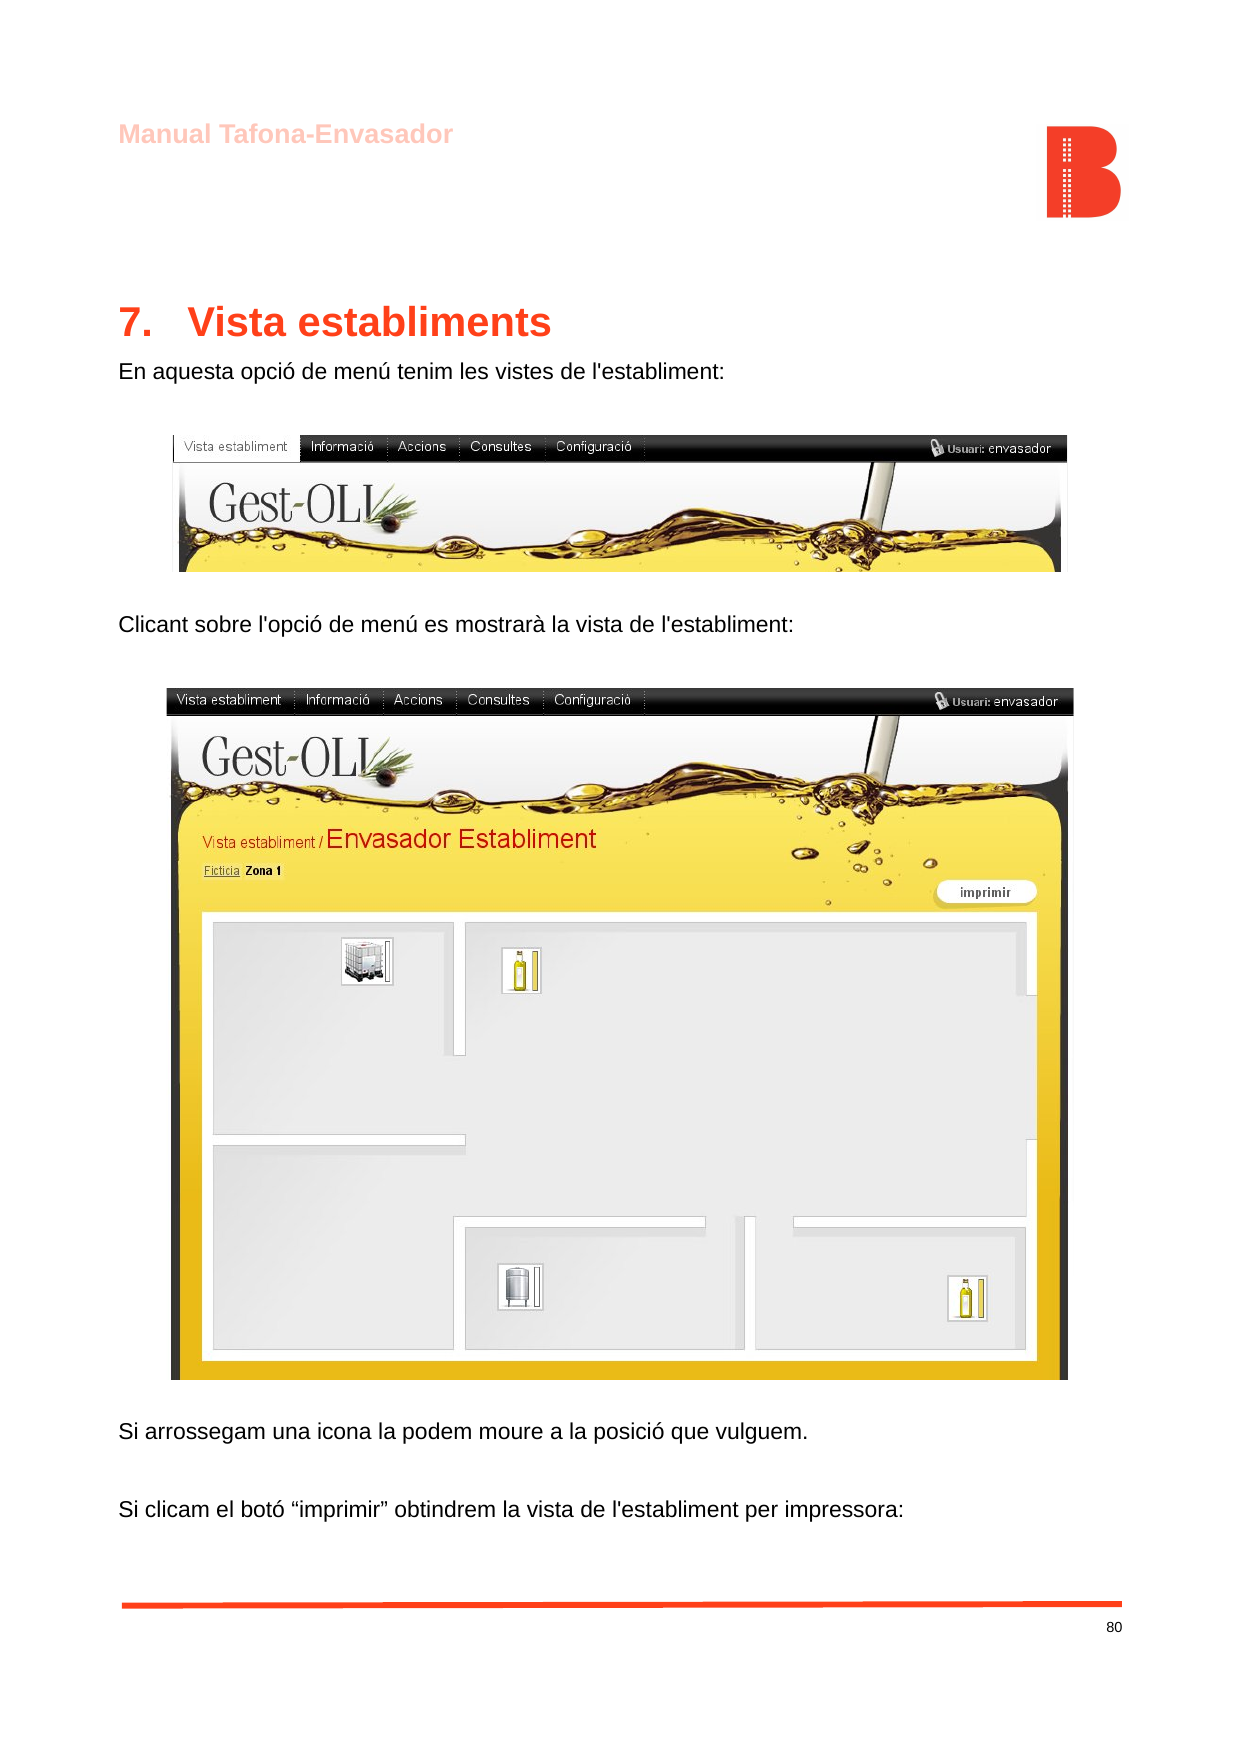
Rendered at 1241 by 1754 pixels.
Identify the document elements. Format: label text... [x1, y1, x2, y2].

picture [166, 688, 1074, 1380]
text Si arrossegam una icona la podem moure a la posició que vulguem. [118, 1418, 1122, 1444]
text Clicant sobre l'opció de menú es mostrarà la vista de l'establiment: [118, 611, 1122, 637]
picture [1036, 124, 1130, 221]
text En aquesta opció de menú tenim les vistes de l'establiment: [118, 358, 1122, 384]
text Si clicam el botó “imprimir” obtindrem la vista de l'establiment per impressora: [118, 1496, 1122, 1522]
picture [172, 435, 1068, 572]
subtitle Vista establiments [118, 298, 1122, 346]
